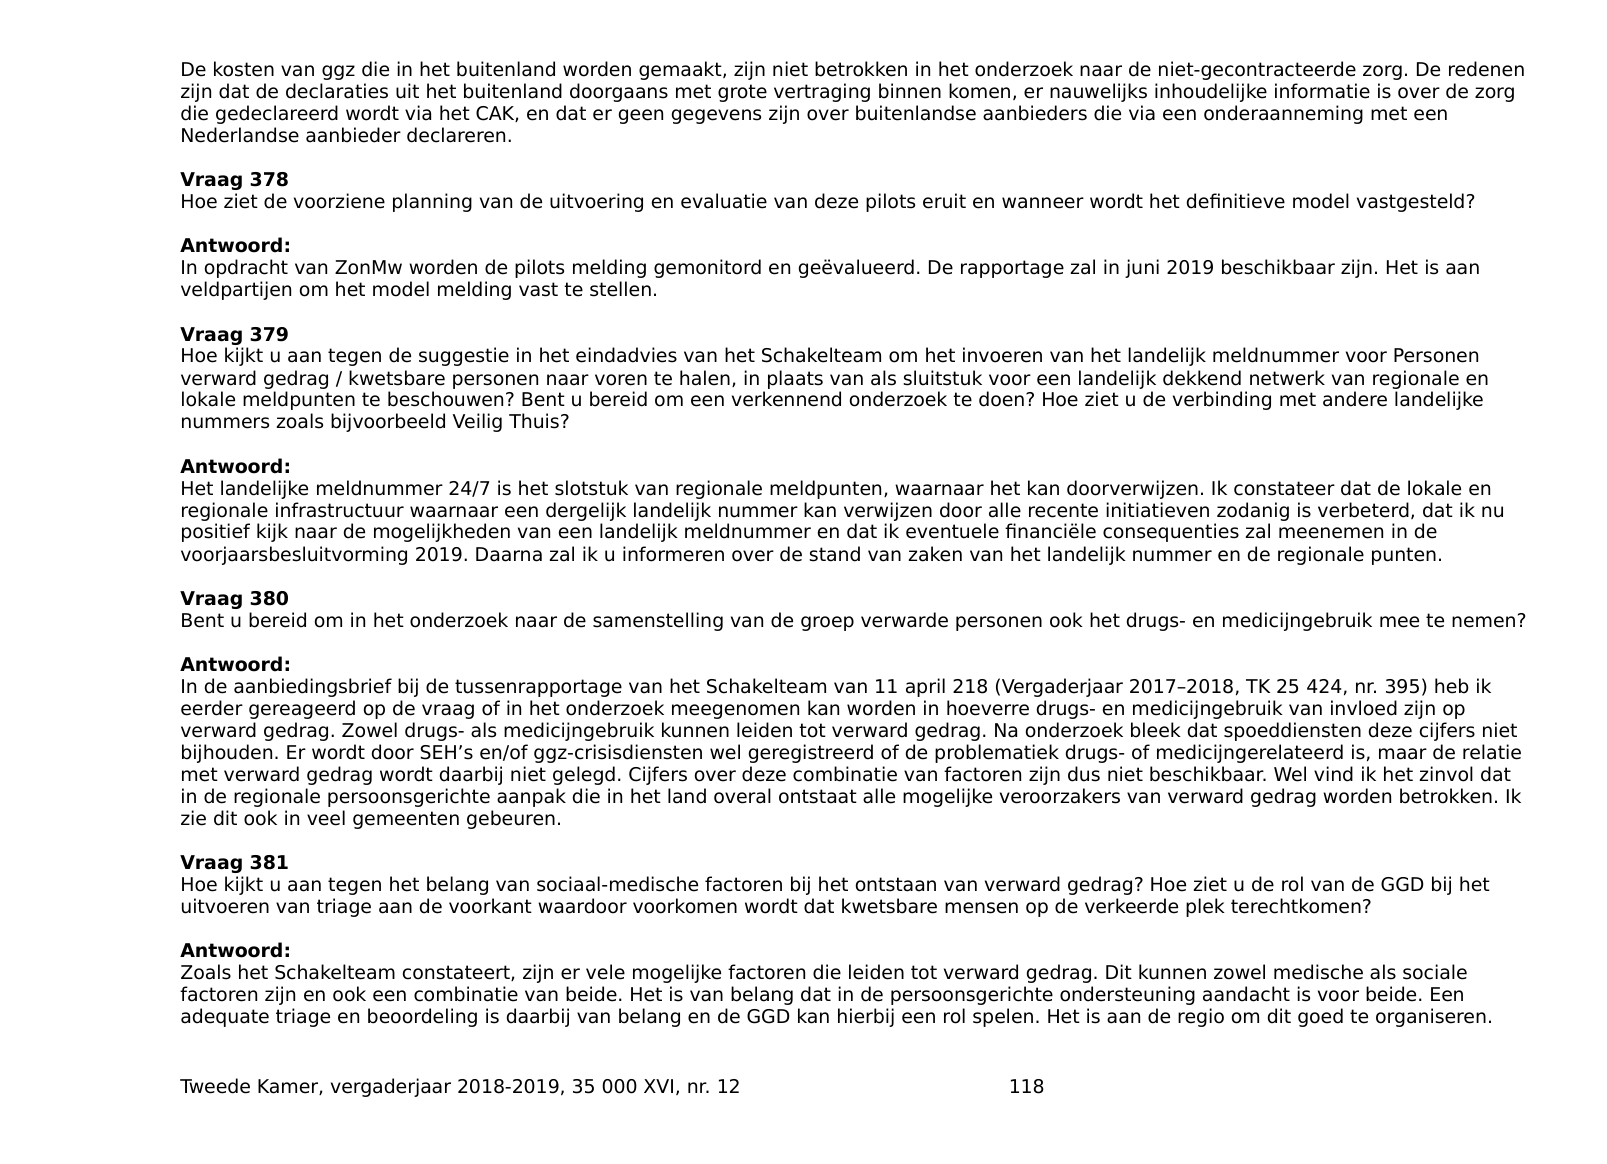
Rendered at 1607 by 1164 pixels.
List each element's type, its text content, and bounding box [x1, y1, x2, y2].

text In opdracht van ZonMw worden de pilots melding gemonitord en geëvalueerd. De rapportage zal in juni 2019 beschikbaar zijn. Het is aan veldpartijen om het model melding vast te stellen. [180, 257, 1529, 301]
text Vraag 381 [180, 852, 1529, 874]
text Hoe kijkt u aan tegen het belang van sociaal-medische factoren bij het ontstaan van verward gedrag? Hoe ziet u de rol van de GGD bij het uitvoeren van triage aan de voorkant waardoor voorkomen wordt dat kwetsbare mensen op de verkeerde plek terechtkomen? [180, 874, 1529, 918]
text Antwoord: [180, 654, 1529, 676]
text Antwoord: [180, 940, 1529, 962]
text Antwoord: [180, 456, 1529, 477]
text In de aanbiedingsbrief bij de tussenrapportage van het Schakelteam van 11 april 218 (Vergaderjaar 2017–2018, TK 25 424, nr. 395) heb ik eerder gereageerd op de vraag of in het onderzoek meegenomen kan worden in hoeverre drugs- en medicijngebruik van invloed zijn op verward gedrag. Zowel drugs- als medicijngebruik kunnen leiden tot verward gedrag. Na onderzoek bleek dat spoeddiensten deze cijfers niet bijhouden. Er wordt door SEH’s en/of ggz-crisisdiensten wel geregistreerd of de problematiek drugs- of medicijngerelateerd is, maar de relatie met verward gedrag wordt daarbij niet gelegd. Cijfers over deze combinatie van factoren zijn dus niet beschikbaar. Wel vind ik het zinvol dat in de regionale persoonsgerichte aanpak die in het land overal ontstaat alle mogelijke veroorzakers van verward gedrag worden betrokken. Ik zie dit ook in veel gemeenten gebeuren. [180, 676, 1529, 829]
text De kosten van ggz die in het buitenland worden gemaakt, zijn niet betrokken in het onderzoek naar de niet-gecontracteerde zorg. De redenen zijn dat de declaraties uit het buitenland doorgaans met grote vertraging binnen komen, er nauwelijks inhoudelijke informatie is over de zorg die gedeclareerd wordt via het CAK, en dat er geen gegevens zijn over buitenlandse aanbieders die via een onderaanneming met een Nederlandse aanbieder declareren. [180, 59, 1529, 147]
text Hoe ziet de voorziene planning van de uitvoering en evaluatie van deze pilots eruit en wanneer wordt het definitieve model vastgesteld? [180, 191, 1529, 213]
text Vraag 380 [180, 588, 1529, 609]
text Bent u bereid om in het onderzoek naar de samenstelling van de groep verwarde personen ook het drugs- en medicijngebruik mee te nemen? [180, 609, 1529, 632]
text Vraag 378 [180, 169, 1529, 191]
text Zoals het Schakelteam constateert, zijn er vele mogelijke factoren die leiden tot verward gedrag. Dit kunnen zowel medische als sociale factoren zijn en ook een combinatie van beide. Het is van belang dat in de persoonsgerichte ondersteuning aandacht is voor beide. Een adequate triage en beoordeling is daarbij van belang en de GGD kan hierbij een rol spelen. Het is aan de regio om dit goed te organiseren. [180, 962, 1529, 1028]
text Het landelijke meldnummer 24/7 is het slotstuk van regionale meldpunten, waarnaar het kan doorverwijzen. Ik constateer dat de lokale en regionale infrastructuur waarnaar een dergelijk landelijk nummer kan verwijzen door alle recente initiatieven zodanig is verbeterd, dat ik nu positief kijk naar de mogelijkheden van een landelijk meldnummer en dat ik eventuele financiële consequenties zal meenemen in de voorjaarsbesluitvorming 2019. Daarna zal ik u informeren over de stand van zaken van het landelijk nummer en de regionale punten. [180, 477, 1529, 565]
text Vraag 379 [180, 323, 1529, 345]
text Hoe kijkt u aan tegen de suggestie in het eindadvies van het Schakelteam om het invoeren van het landelijk meldnummer voor Personen verward gedrag / kwetsbare personen naar voren te halen, in plaats van als sluitstuk voor een landelijk dekkend netwerk van regionale en lokale meldpunten te beschouwen? Bent u bereid om een verkennend onderzoek te doen? Hoe ziet u de verbinding met andere landelijke nummers zoals bijvoorbeeld Veilig Thuis? [180, 345, 1529, 433]
text Antwoord: [180, 235, 1529, 257]
